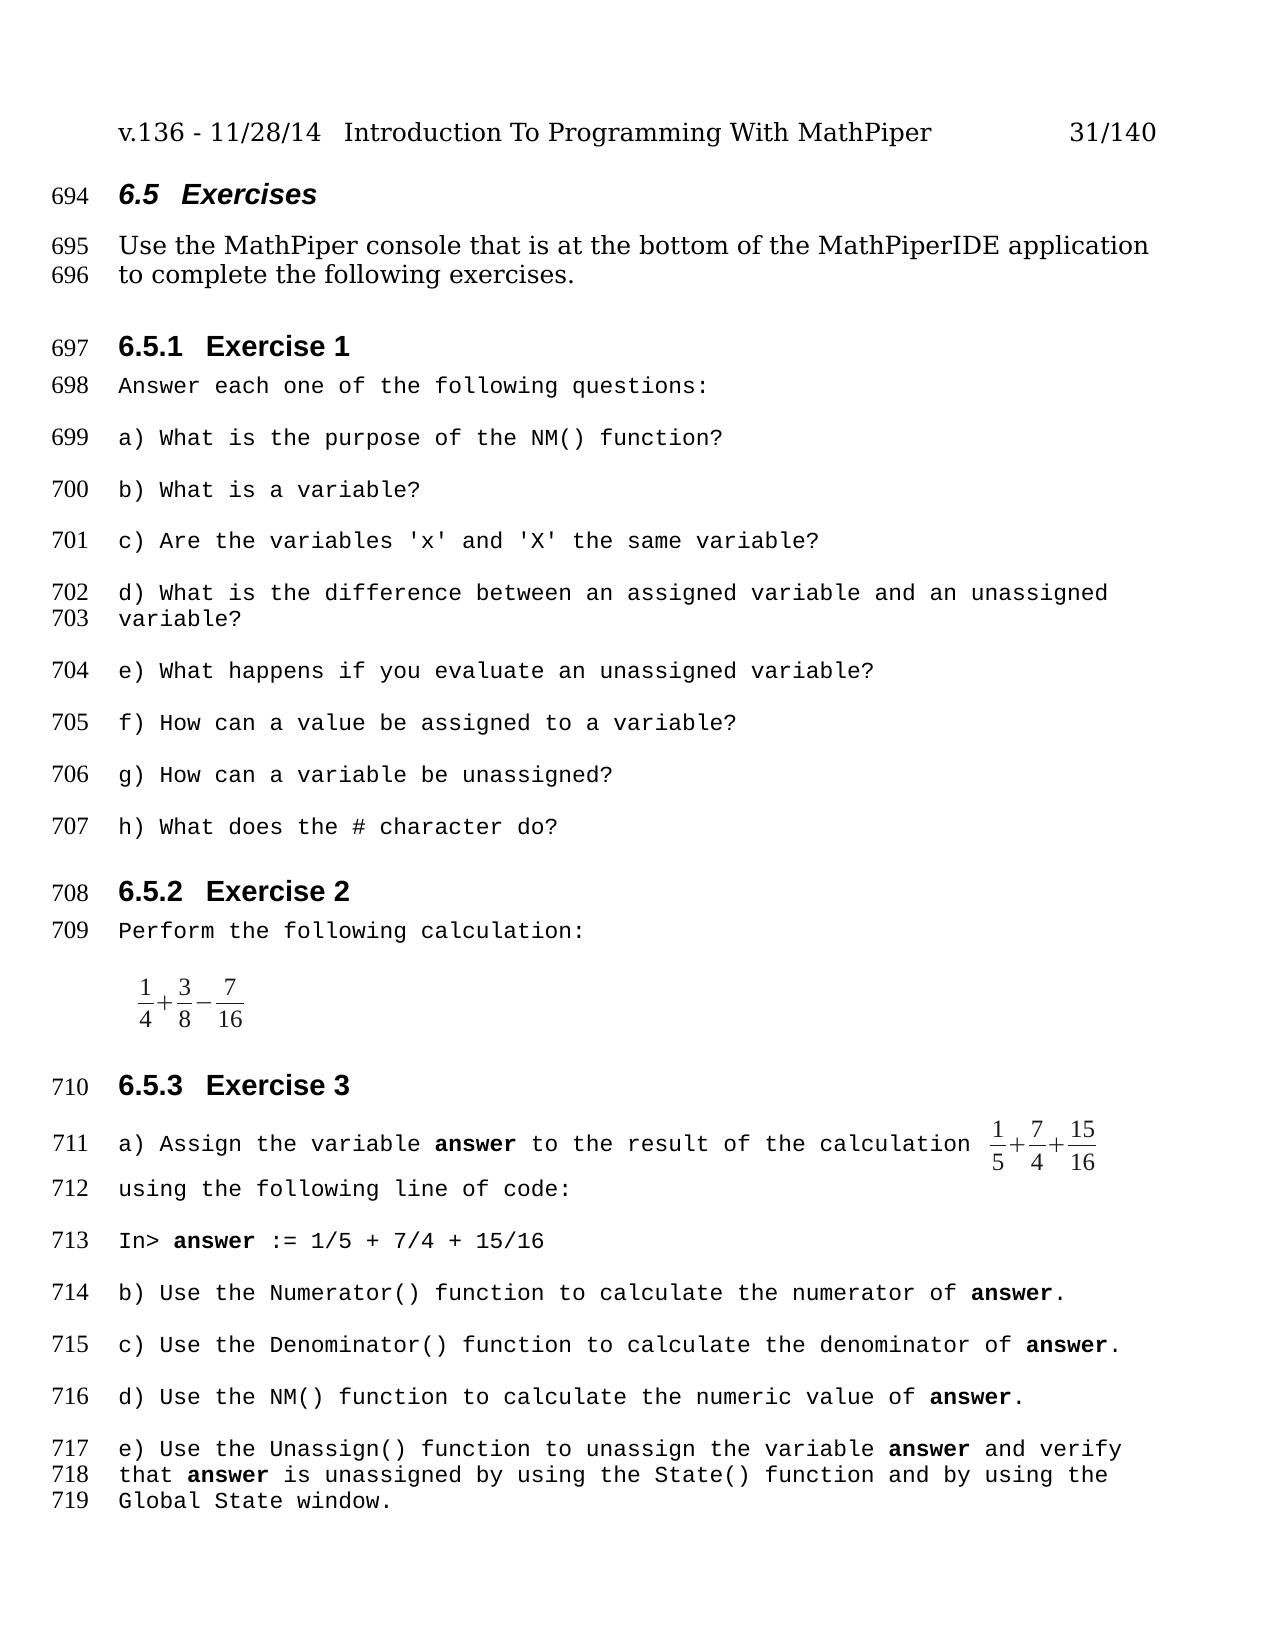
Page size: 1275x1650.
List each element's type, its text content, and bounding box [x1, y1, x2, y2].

text e) Use the Unassign() function to unassign the variable answer and verify that answer is unassigned by using the State() function and by using the Global State window. [118, 1437, 1157, 1515]
text e) What happens if you evaluate an unassigned variable? [118, 659, 1157, 685]
text In> answer := 1/5 + 7/4 + 15/16 [118, 1229, 1157, 1256]
text c) Are the variables 'x' and 'X' the same variable? [118, 530, 1157, 556]
text d) Use the NM() function to calculate the numeric value of answer. [118, 1385, 1157, 1411]
text Answer each one of the following questions: [118, 374, 1157, 400]
text b) What is a variable? [118, 478, 1157, 504]
text c) Use the Denominator() function to calculate the denominator of answer. [118, 1333, 1157, 1359]
text h) What does the # character do? [118, 815, 1157, 841]
text Perform the following calculation: [118, 919, 1157, 946]
text a) Assign the variable answer to the result of the calculationusing the following line of code: [118, 1114, 1157, 1204]
subtitle Exercise 2 [118, 874, 1157, 908]
subtitle Exercise 3 [118, 1068, 1157, 1102]
text g) How can a variable be unassigned? [118, 763, 1157, 789]
text Use the MathPiper console that is at the bottom of the MathPiperIDE application to complete the following exercises. [118, 231, 1157, 289]
text b) Use the Numerator() function to calculate the numerator of answer. [118, 1281, 1157, 1307]
subtitle Exercise 1 [118, 329, 1157, 362]
text d) What is the difference between an assigned variable and an unassigned variable? [118, 582, 1157, 633]
text a) What is the purpose of the NM() function? [118, 426, 1157, 452]
subtitle Exercises [118, 177, 1157, 210]
text f) How can a value be assigned to a variable? [118, 711, 1157, 737]
